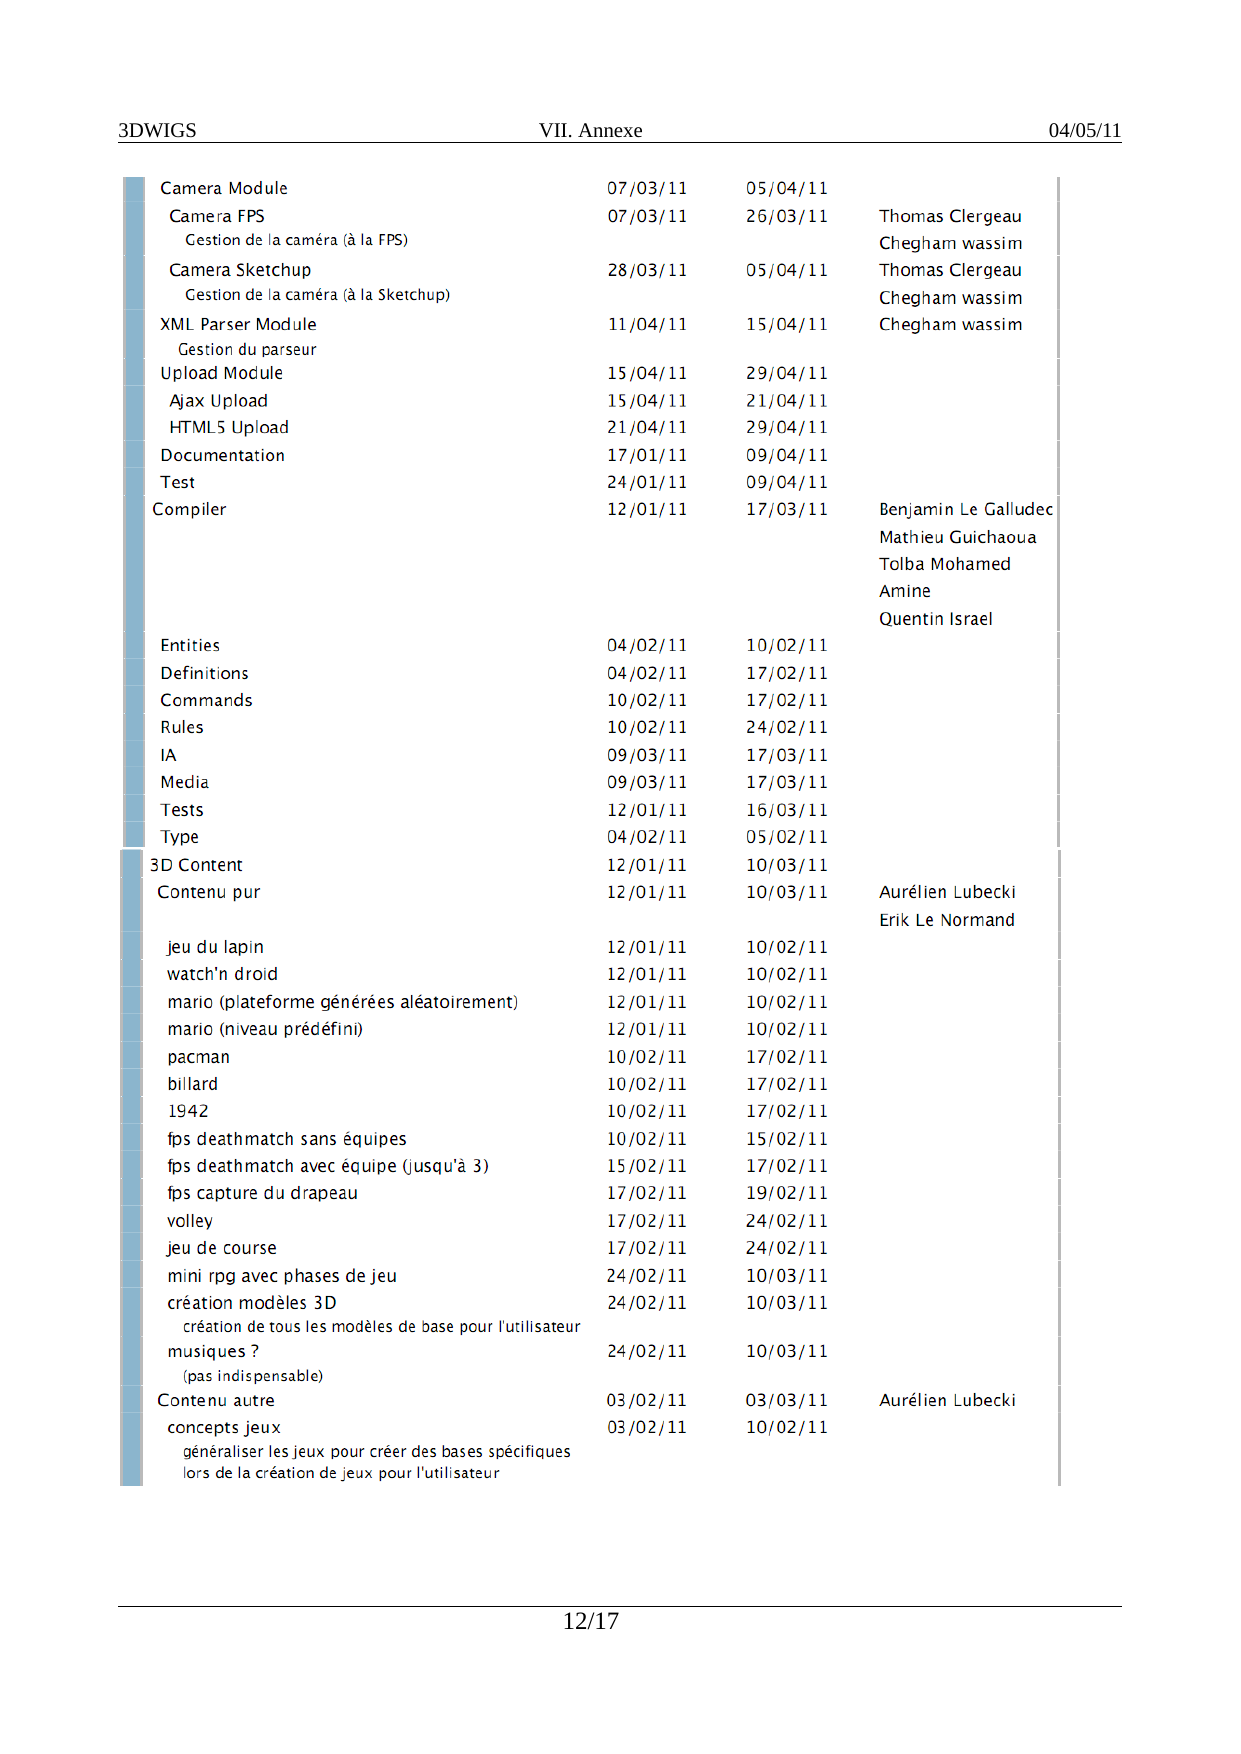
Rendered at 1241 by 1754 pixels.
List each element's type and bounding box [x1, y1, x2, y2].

picture [118, 177, 1062, 1486]
